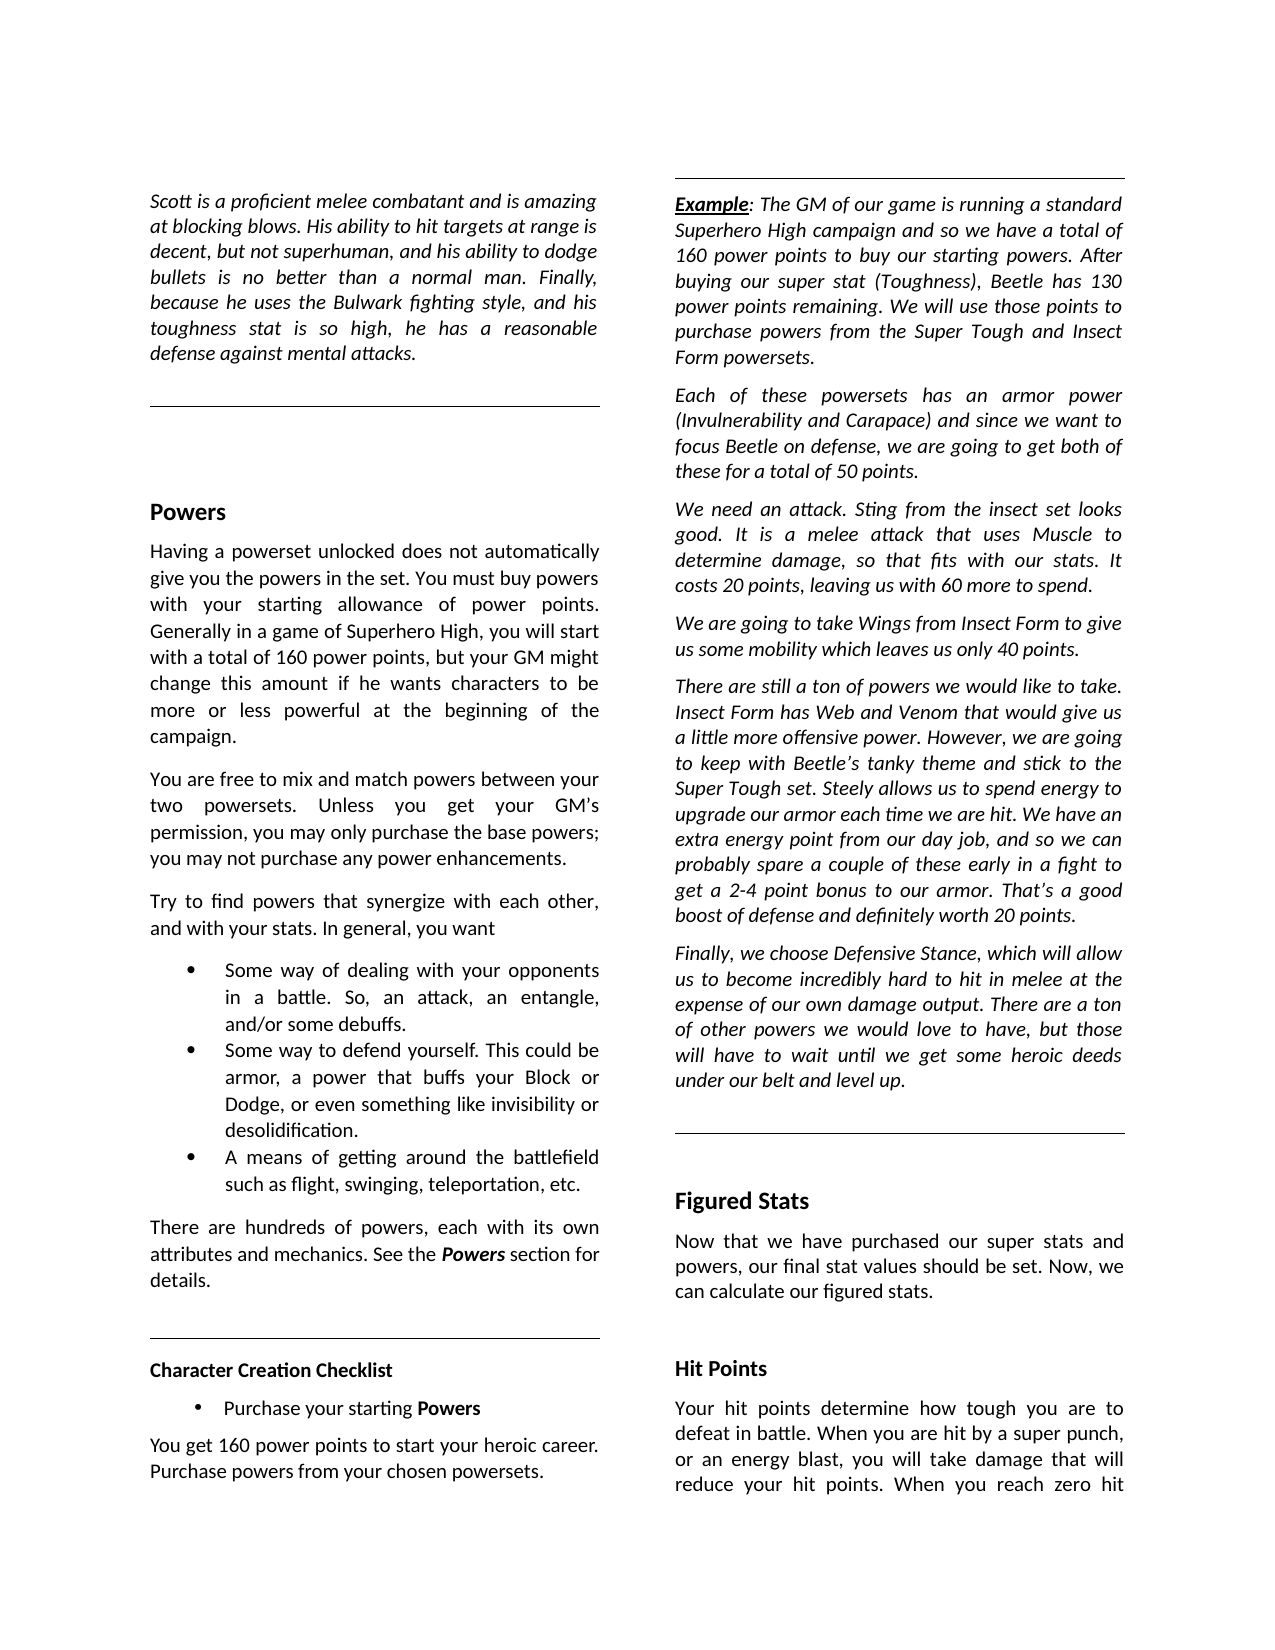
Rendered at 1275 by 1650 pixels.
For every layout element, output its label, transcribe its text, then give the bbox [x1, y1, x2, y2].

text Figured Stats [675, 1185, 1125, 1215]
text Having a powerset unlocked does not automatically give you the powers in the set. You must buy powers with your starting allowance of power points. Generally in a game of Superhero High, you will start with a total of 160 power points, but your GM might change this amount if he wants characters to be more or less powerful at the beginning of the campaign. [150, 539, 600, 749]
text Your hit points determine how tough you are to defeat in battle. When you are hit by a super punch, or an energy blast, you will take damage that will reduce your hit points. When you reach zero hit [675, 1395, 1125, 1497]
text Character Creation Checklist [150, 1357, 600, 1382]
list Some way of dealing with your opponents in a battle. So, an attack, an entangle, and/or some debuffs. [187, 958, 600, 1036]
text Example: The GM of our game is running a standard Superhero High campaign and so we have a total of 160 power points to buy our starting powers. After buying our super stat (Toughness), Beetle has 130 power points remaining. We will use those points to purchase powers from the Super Tough and Insect Form powersets. [675, 192, 1125, 369]
list A means of getting around the battlefield such as flight, swinging, teleportation, etc. [187, 1144, 600, 1196]
text There are still a ton of powers we would like to take. Insect Form has Web and Venom that would give us a little more offensive power. However, we are going to keep with Beetle’s tanky theme and stick to the Super Tough set. Steely allows us to spend energy to upgrade our armor each time we are hit. We have an extra energy point from our day job, and so we can probably spare a couple of these early in a fight to get a 2-4 point bonus to our armor. That’s a good boost of defense and definitely worth 20 points. [675, 674, 1125, 928]
text You get 160 power points to start your heroic career. Purchase powers from your chosen powersets. [150, 1433, 600, 1483]
text Powers [150, 496, 600, 526]
text There are hundreds of powers, each with its own attributes and mechanics. See the Powers section for details. [150, 1214, 600, 1292]
text We are going to take Wings from Insect Form to give us some mobility which leaves us only 40 points. [675, 610, 1125, 661]
list Purchase your starting Powers [194, 1395, 600, 1420]
text Hit Points [675, 1354, 1125, 1382]
text Each of these powersets has an armor power (Invulnerability and Carapace) and since we want to focus Beetle on defense, we are going to get both of these for a total of 50 points. [675, 382, 1125, 484]
text Scott is a proficient melee combatant and is amazing at blocking blows. His ability to hit targets at range is decent, but not superhuman, and his ability to dodge bullets is no better than a normal man. Finally, because he uses the Bulwark fighting style, and his toughness stat is so high, he has a reasonable defense against mental attacks. [150, 188, 600, 366]
list Some way to defend yourself. This could be armor, a power that buffs your Block or Dodge, or even something like invisibility or desolidification. [187, 1038, 600, 1143]
text Finally, we choose Defensive Stance, which will allow us to become incredibly hard to hit in melee at the expense of our own damage output. There are a ton of other powers we would love to have, but those will have to wait until we get some heroic deeds under our belt and level up. [675, 940, 1125, 1093]
text We need an attack. Sting from the insect set looks good. It is a melee attack that uses Muscle to determine damage, so that fits with our stats. It costs 20 points, leaving us with 60 more to spend. [675, 496, 1125, 598]
text You are free to mix and match powers between your two powersets. Unless you get your GM’s permission, you may only purchase the base powers; you may not purchase any power enhancements. [150, 766, 600, 871]
text Now that we have purchased our super stats and powers, our final stat values should be set. Now, we can calculate our figured stats. [675, 1228, 1125, 1304]
text Try to find powers that synergize with each other, and with your stats. In general, you want [150, 888, 600, 940]
